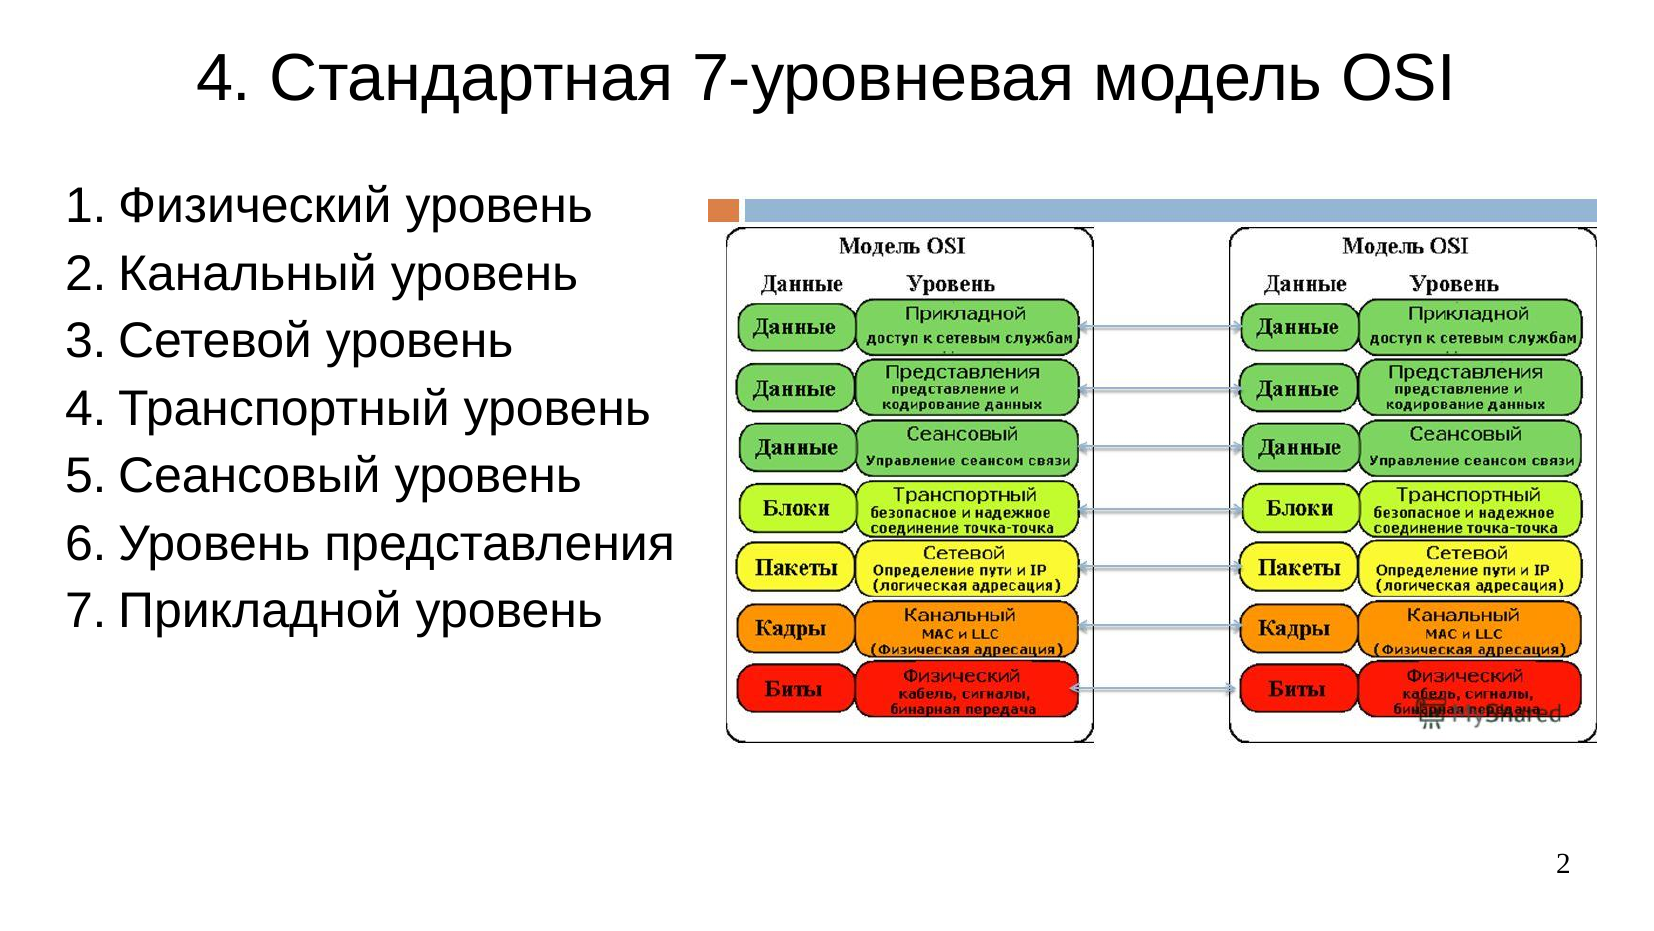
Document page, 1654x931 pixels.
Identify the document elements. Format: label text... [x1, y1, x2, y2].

picture [708, 196, 1597, 749]
list Физический уровень Канальный уровень Сетевой уровень Транспортный уровень Сеансовый уровень Уровень представления Прикладной уровень [47, 177, 680, 857]
title 4. Стандартная 7-уровневая модель OSI [82, 37, 1571, 119]
